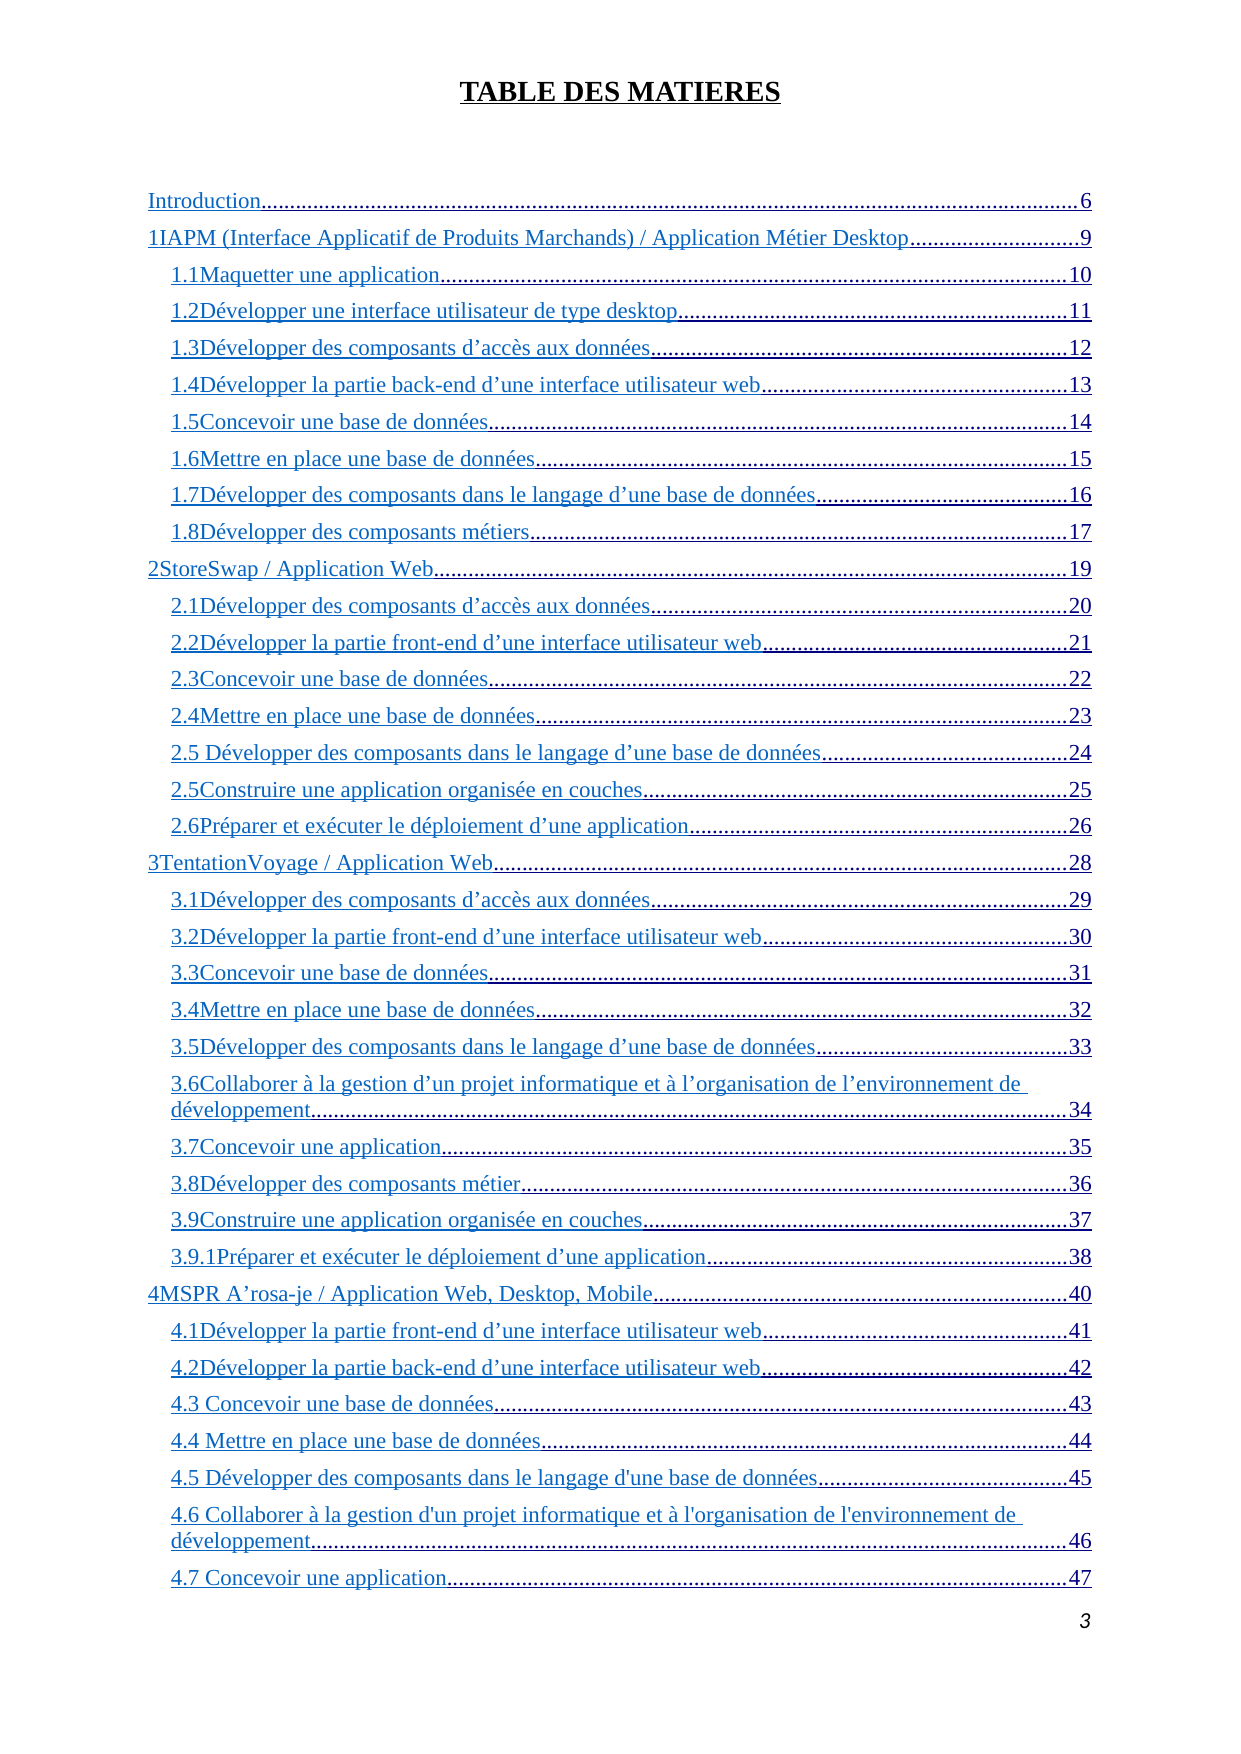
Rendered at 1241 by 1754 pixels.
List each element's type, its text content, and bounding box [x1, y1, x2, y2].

text 3.9 Construire une application organisée en couches 37 [171, 1206, 1093, 1233]
text 2.2 Développer la partie front-end d’une interface utilisateur web 21 [171, 628, 1093, 655]
text 2.3 Concevoir une base de données 22 [171, 665, 1093, 692]
text 2.5 Construire une application organisée en couches 25 [171, 776, 1093, 802]
text 4.3 Concevoir une base de données 43 [171, 1390, 1093, 1417]
text Introduction 6 [148, 187, 1093, 214]
text TABLE DES MATIERES [148, 74, 1093, 107]
text 3.3 Concevoir une base de données 31 [171, 959, 1093, 986]
text 4.7 Concevoir une application 47 [171, 1564, 1093, 1590]
text 3.9.1 Préparer et exécuter le déploiement d’une application 38 [171, 1243, 1093, 1269]
text 3.8 Développer des composants métier 36 [171, 1170, 1093, 1196]
text 1.3 Développer des composants d’accès aux données 12 [171, 334, 1093, 361]
text 1.2 Développer une interface utilisateur de type desktop 11 [171, 298, 1093, 324]
text 4.2 Développer la partie back-end d’une interface utilisateur web 42 [171, 1353, 1093, 1380]
text 4.6 Collaborer à la gestion d'un projet informatique et à l'organisation de l'environnement de développement 46 [171, 1501, 1093, 1553]
text 1.6 Mettre en place une base de données 15 [171, 445, 1093, 471]
text 3.1 Développer des composants d’accès aux données 29 [171, 886, 1093, 912]
text 1.7 Développer des composants dans le langage d’une base de données 16 [171, 481, 1093, 508]
text 3.4 Mettre en place une base de données 32 [171, 996, 1093, 1023]
text 3.6 Collaborer à la gestion d’un projet informatique et à l’organisation de l’environnement de développement 34 [171, 1070, 1093, 1122]
text 3 TentationVoyage / Application Web 28 [148, 849, 1093, 876]
text 2.6 Préparer et exécuter le déploiement d’une application 26 [171, 812, 1093, 839]
text 1.4 Développer la partie back-end d’une interface utilisateur web 13 [171, 371, 1093, 397]
text 4 MSPR A’rosa-je / Application Web, Desktop, Mobile 40 [148, 1280, 1093, 1306]
text 3.2 Développer la partie front-end d’une interface utilisateur web 30 [171, 923, 1093, 949]
text 1.8 Développer des composants métiers 17 [171, 518, 1093, 544]
text 3.5 Développer des composants dans le langage d’une base de données 33 [171, 1033, 1093, 1059]
text 4.5 Développer des composants dans le langage d'une base de données 45 [171, 1464, 1093, 1490]
text 2.4 Mettre en place une base de données 23 [171, 702, 1093, 728]
text 1 IAPM (Interface Applicatif de Produits Marchands) / Application Métier Desktop 9 [148, 224, 1093, 250]
text 4.1 Développer la partie front-end d’une interface utilisateur web 41 [171, 1317, 1093, 1343]
text 2 StoreSwap / Application Web 19 [148, 555, 1093, 581]
text 4.4 Mettre en place une base de données 44 [171, 1427, 1093, 1453]
text 3.7 Concevoir une application 35 [171, 1133, 1093, 1159]
text 1.1 Maquetter une application 10 [171, 261, 1093, 287]
text 2.5 Développer des composants dans le langage d’une base de données 24 [171, 739, 1093, 765]
text 1.5 Concevoir une base de données 14 [171, 408, 1093, 434]
text 2.1 Développer des composants d’accès aux données 20 [171, 592, 1093, 618]
